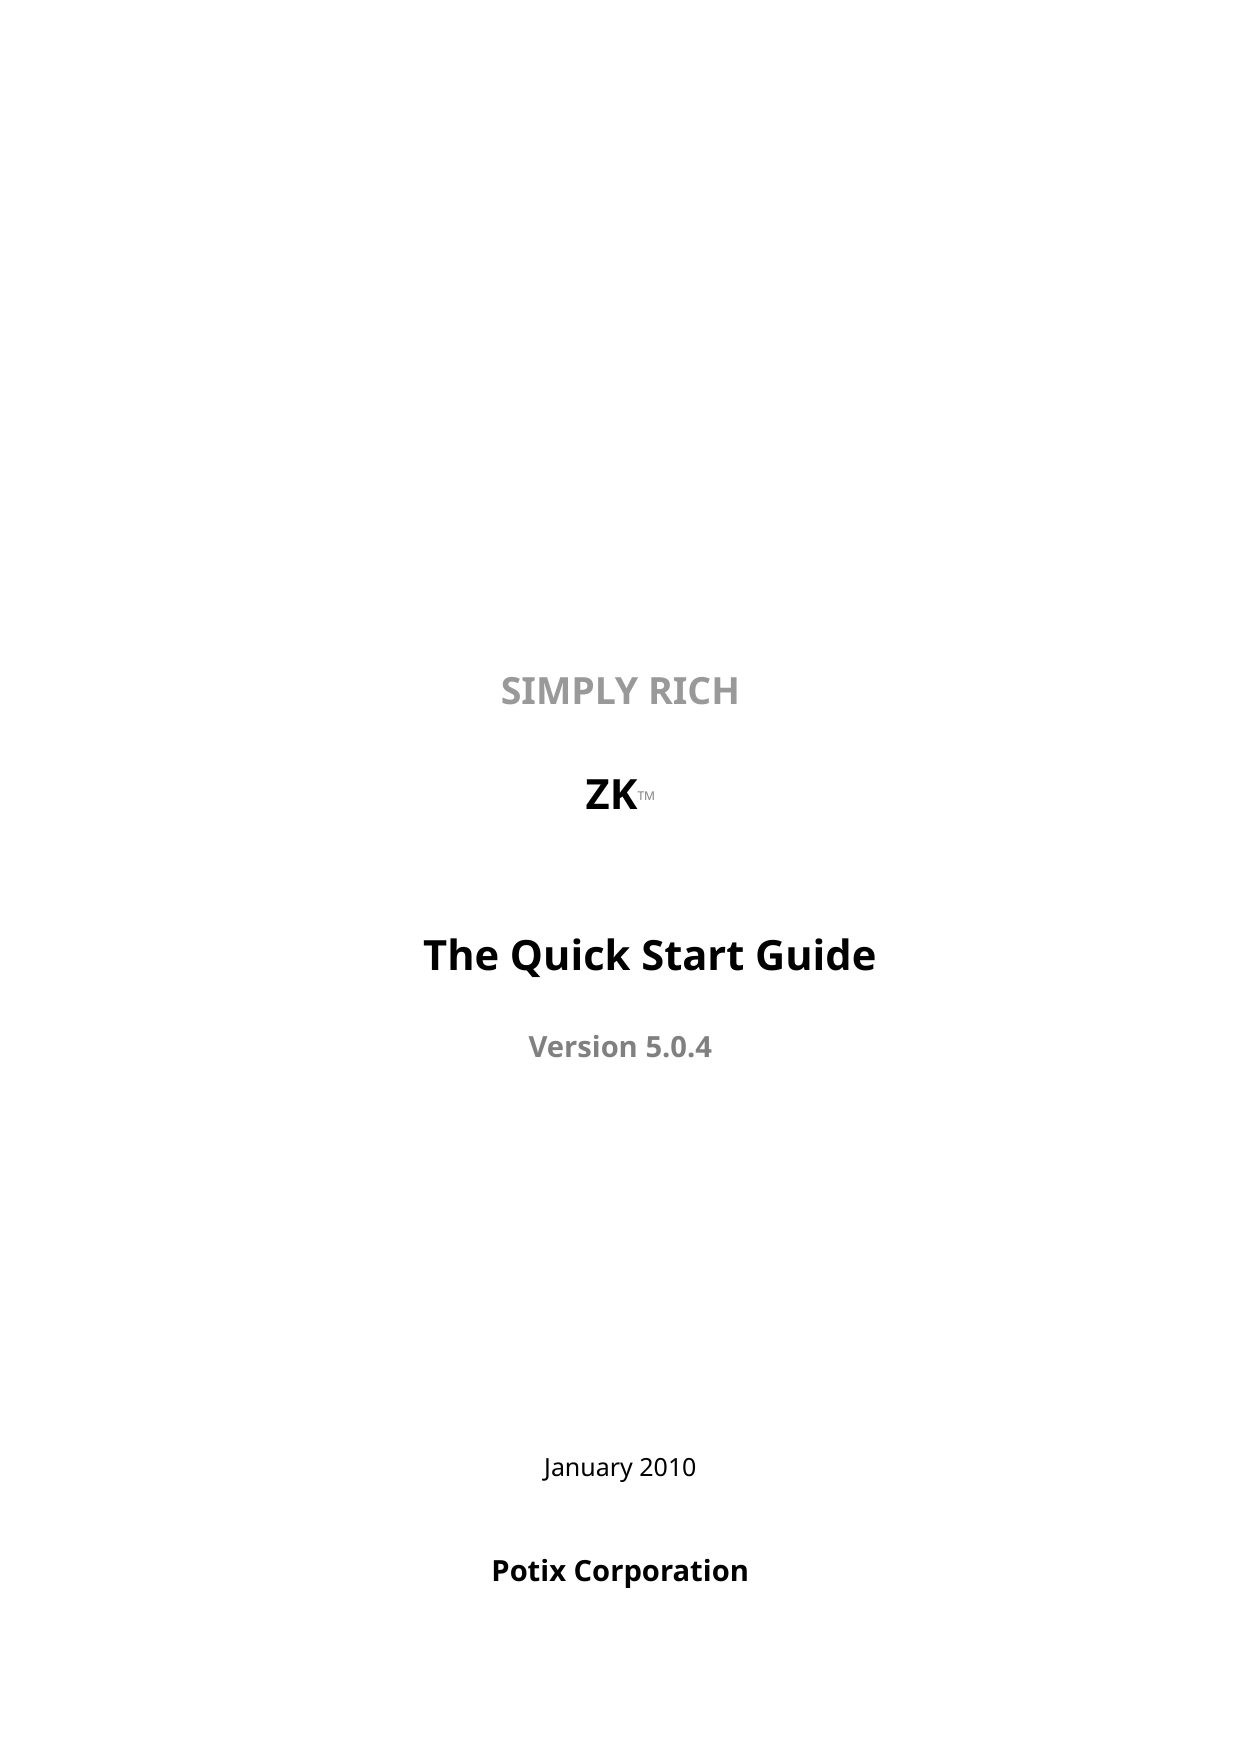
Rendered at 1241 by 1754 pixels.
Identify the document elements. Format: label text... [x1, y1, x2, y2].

subtitle Version 5.0.4 [118, 1026, 1122, 1066]
title The Quick Start Guide [177, 926, 1122, 983]
text SIMPLY RICH [118, 664, 1122, 715]
text January 2010 [118, 1449, 1122, 1483]
text ZKTM [118, 765, 1122, 822]
text Potix Corporation [118, 1551, 1122, 1590]
